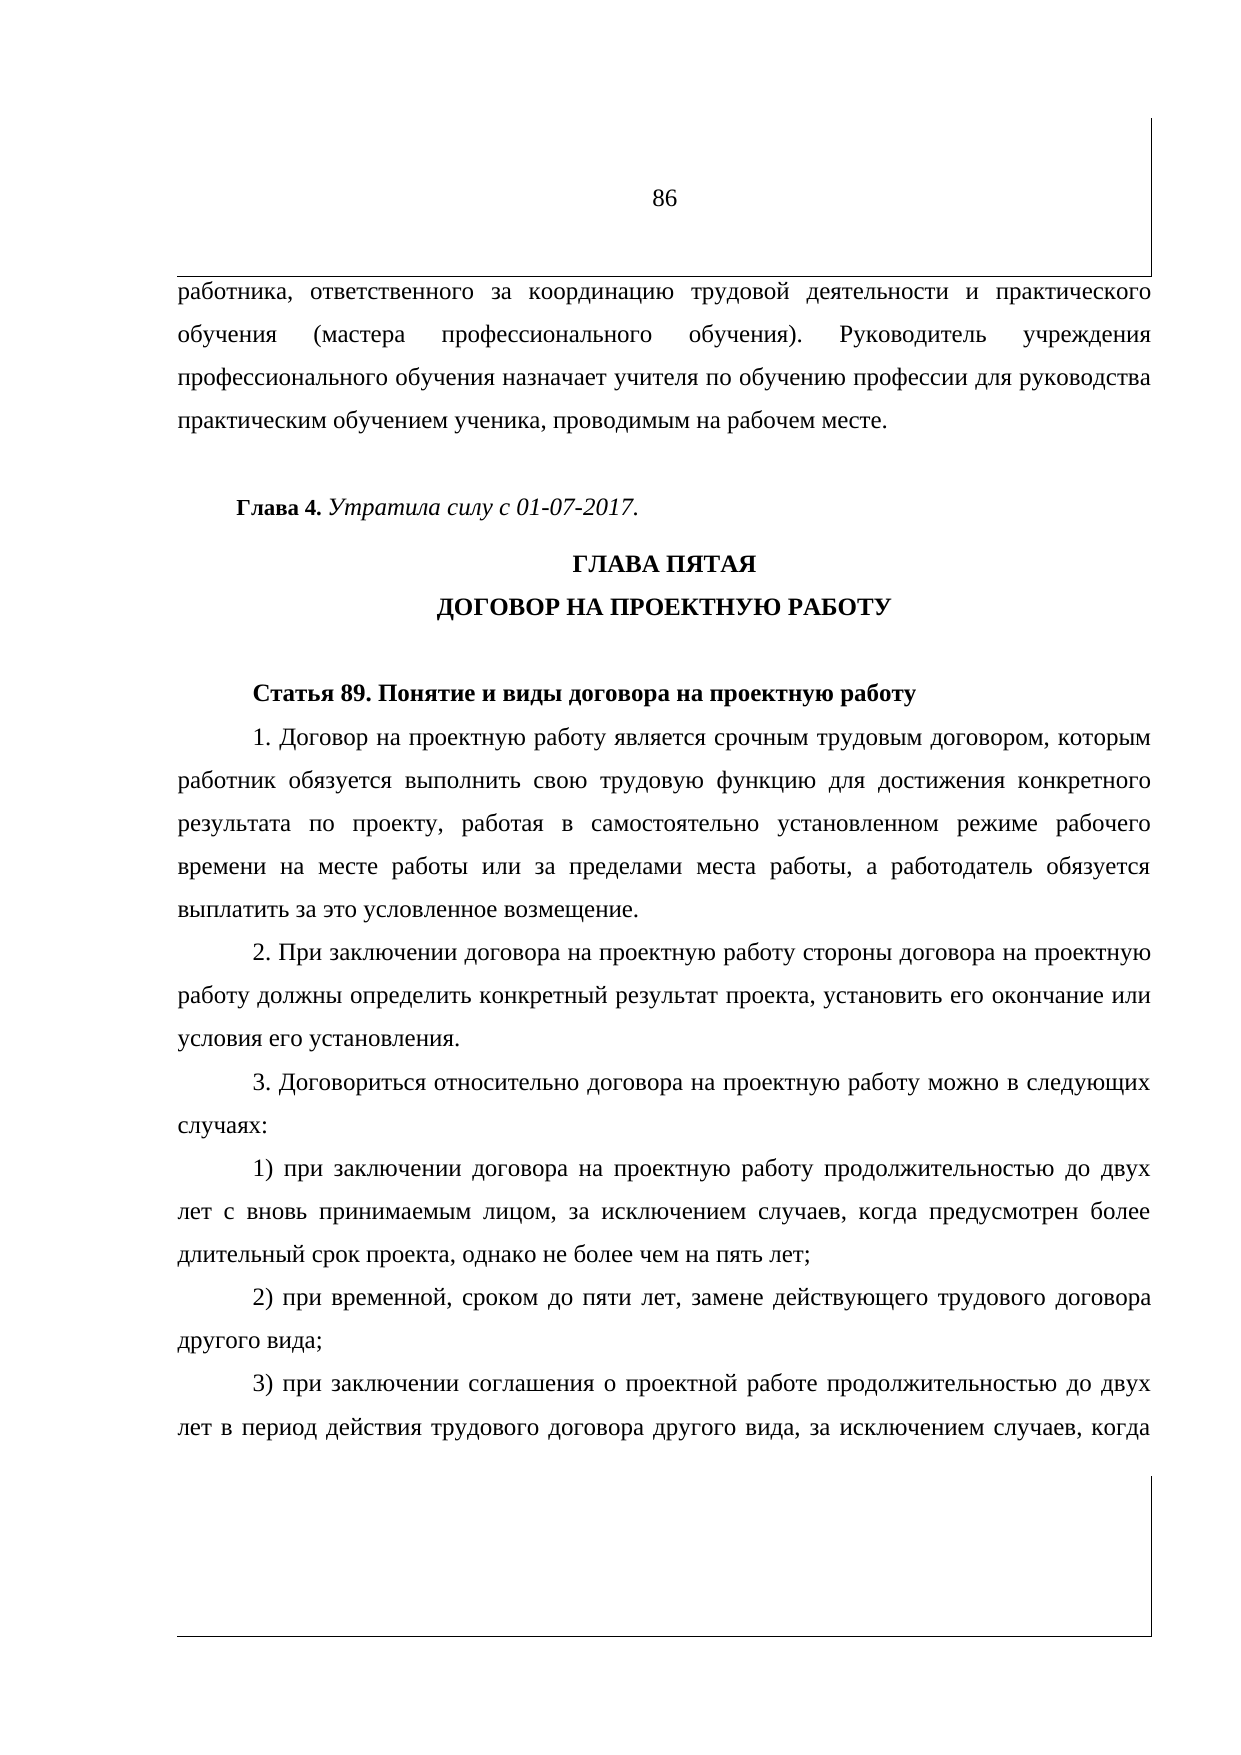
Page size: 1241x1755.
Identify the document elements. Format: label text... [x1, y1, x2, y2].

text 1. Договор на проектную работу является срочным трудовым договором, которым работник обязуется выполнить свою трудовую функцию для достижения конкретного результата по проекту, работая в самостоятельно установленном режиме рабочего времени на месте работы или за пределами места работы, а работодатель обязуется выплатить за это условленное возмещение. [177, 722, 1152, 923]
text 3. Договориться относительно договора на проектную работу можно в следующих случаях: [177, 1067, 1152, 1138]
text работника, ответственного за координацию трудовой деятельности и практического обучения (мастера профессионального обучения). Руководитель учреждения профессионального обучения назначает учителя по обучению профессии для руководства практическим обучением ученика, проводимым на рабочем месте. [177, 276, 1152, 434]
text ДОГОВОР НА ПРОЕКТНУЮ РАБОТУ [177, 592, 1152, 621]
text 2. При заключении договора на проектную работу стороны договора на проектную работу должны определить конкретный результат проекта, установить его окончание или условия его установления. [177, 937, 1152, 1052]
text 2) при временной, сроком до пяти лет, замене действующего трудового договора другого вида; [177, 1282, 1152, 1354]
text ГЛАВА ПЯТАЯ [177, 549, 1152, 578]
text 1) при заключении договора на проектную работу продолжительностью до двух лет с вновь принимаемым лицом, за исключением случаев, когда предусмотрен более длительный срок проекта, однако не более чем на пять лет; [177, 1153, 1152, 1268]
text Глава 4. Утратила силу с 01-07-2017. [177, 492, 1152, 520]
text 3) при заключении соглашения о проектной работе продолжительностью до двух лет в период действия трудового договора другого вида, за исключением случаев, когда [177, 1368, 1152, 1440]
subtitle Статья 89. Понятие и виды договора на проектную работу [177, 678, 1152, 707]
